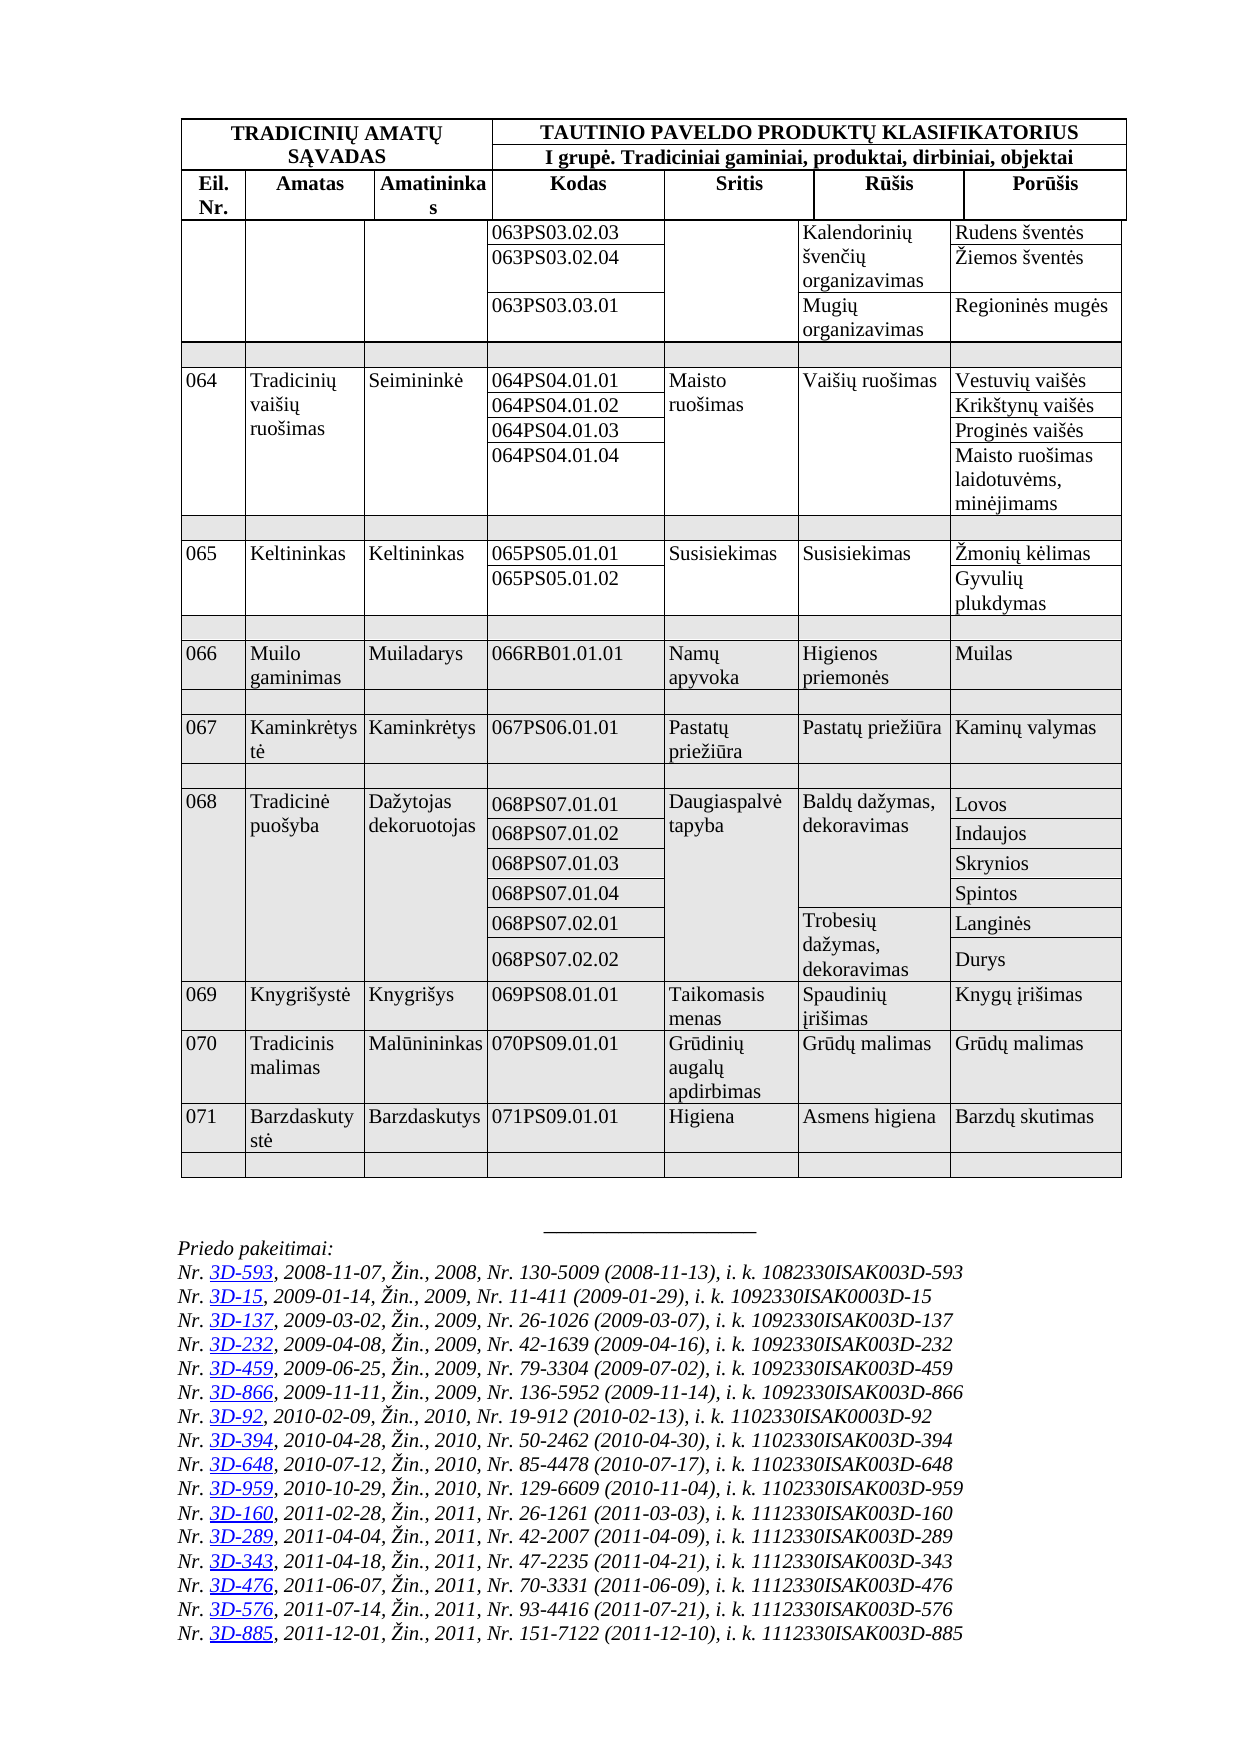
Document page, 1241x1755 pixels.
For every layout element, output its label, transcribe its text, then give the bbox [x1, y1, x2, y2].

text _________________ [177, 1207, 1122, 1236]
table_cell 069PS08.01.01 [488, 982, 664, 1030]
table_cell [1122, 221, 1126, 244]
table_cell Žiemos šventės [951, 245, 1121, 292]
table_cell Tradicinių vaišių ruošimas [246, 368, 364, 515]
table_cell Keltininkas [246, 541, 364, 614]
text Nr. 3D-289, 2011-04-04, Žin., 2011, Nr. 42-2007 (2011-04-09), i. k. 1112330ISAK003D-289 [177, 1524, 1122, 1548]
table_cell [365, 1153, 487, 1177]
table_cell Knygų įrišimas [951, 982, 1121, 1030]
table_cell [1122, 1103, 1126, 1152]
table_cell [1122, 367, 1126, 392]
table_cell Lovos [951, 789, 1121, 818]
table_cell [1122, 565, 1126, 614]
table_cell [1122, 515, 1126, 540]
table_cell Tradicinė puošyba [246, 789, 364, 981]
table_cell Maisto ruošimas [665, 368, 798, 515]
table_cell 066 [182, 641, 245, 689]
table_cell 068PS07.01.02 [488, 819, 664, 848]
table_cell Vaišių ruošimas [799, 368, 950, 515]
table_cell 064PS04.01.04 [488, 443, 664, 515]
table_cell [665, 690, 798, 714]
table_cell Kalendorinių švenčių organizavimas [799, 221, 950, 292]
text Nr. 3D-959, 2010-10-29, Žin., 2010, Nr. 129-6609 (2010-11-04), i. k. 1102330ISAK003D-959 [177, 1476, 1122, 1500]
table_cell Amatas [246, 171, 374, 219]
table_cell [1122, 981, 1126, 1030]
table_cell [799, 616, 950, 639]
text Nr. 3D-593, 2008-11-07, Žin., 2008, Nr. 130-5009 (2008-11-13), i. k. 1082330ISAK003D-593 [177, 1260, 1122, 1284]
table_cell [665, 343, 798, 367]
table_cell [1122, 788, 1126, 818]
table_cell 068PS07.01.04 [488, 879, 664, 907]
table_cell [182, 1153, 245, 1177]
table_cell Trobesių dažymas, dekoravimas [799, 908, 950, 981]
table_cell Kaminų valymas [951, 715, 1121, 763]
table_cell 068PS07.02.02 [488, 938, 664, 981]
text Nr. 3D-15, 2009-01-14, Žin., 2009, Nr. 11-411 (2009-01-29), i. k. 1092330ISAK0003D-15 [177, 1284, 1122, 1308]
table_cell 065PS05.01.02 [488, 566, 664, 614]
table_cell 067 [182, 715, 245, 763]
table_cell Kodas [493, 171, 664, 219]
table_cell 067PS06.01.01 [488, 715, 664, 763]
table_cell 070 [182, 1031, 245, 1103]
table_cell [1122, 615, 1126, 639]
table_cell [799, 516, 950, 540]
table_cell [1122, 244, 1126, 292]
table_cell Namų apyvoka [665, 641, 798, 689]
table_cell [1122, 392, 1126, 417]
table_cell Knygrišys [365, 982, 487, 1030]
table_header TRADICINIŲ AMATŲ SĄVADAS [182, 120, 492, 169]
table_cell Taikomasis menas [665, 982, 798, 1030]
table_cell Pastatų priežiūra [799, 715, 950, 763]
table_cell Skrynios [951, 849, 1121, 877]
table_cell [665, 221, 798, 341]
table_cell [488, 516, 664, 540]
table_cell [246, 343, 364, 367]
table_cell 068PS07.01.03 [488, 849, 664, 877]
table_cell [246, 690, 364, 714]
table_cell [246, 764, 364, 788]
table_cell 068PS07.02.01 [488, 908, 664, 937]
table_cell [488, 690, 664, 714]
table_cell 068PS07.01.01 [488, 789, 664, 818]
table_cell [488, 764, 664, 788]
table_cell [1122, 1030, 1126, 1103]
table_cell Indaujos [951, 819, 1121, 848]
table_cell [182, 616, 245, 639]
table_cell [1122, 1152, 1126, 1177]
text Nr. 3D-885, 2011-12-01, Žin., 2011, Nr. 151-7122 (2011-12-10), i. k. 1112330ISAK003D-885 [177, 1621, 1122, 1645]
table_cell [1122, 907, 1126, 937]
table_cell [1122, 640, 1126, 689]
table_cell 064PS04.01.02 [488, 393, 664, 417]
table_cell Amatininkas [375, 171, 492, 219]
text Nr. 3D-137, 2009-03-02, Žin., 2009, Nr. 26-1026 (2009-03-07), i. k. 1092330ISAK003D-137 [177, 1308, 1122, 1332]
table_cell Baldų dažymas, dekoravimas [799, 789, 950, 907]
table_cell [1122, 818, 1126, 848]
table_cell Vestuvių vaišės [951, 368, 1121, 392]
table_cell [182, 764, 245, 788]
text Priedo pakeitimai: [177, 1236, 1122, 1260]
table_cell 063PS03.02.04 [488, 245, 664, 292]
table_cell [799, 1153, 950, 1177]
table_cell Barzdaskutystė [246, 1104, 364, 1152]
table_cell 064 [182, 368, 245, 515]
table_cell Seimininkė [365, 368, 487, 515]
table_cell [665, 516, 798, 540]
table_cell [488, 1153, 664, 1177]
table_cell Sritis [665, 171, 813, 219]
table_cell Mugių organizavimas [799, 293, 950, 341]
table_cell [799, 343, 950, 367]
table_cell [951, 616, 1121, 639]
table_cell Proginės vaišės [951, 418, 1121, 442]
text Nr. 3D-394, 2010-04-28, Žin., 2010, Nr. 50-2462 (2010-04-30), i. k. 1102330ISAK003D-394 [177, 1428, 1122, 1452]
table_cell Pastatų priežiūra [665, 715, 798, 763]
table_cell Malūnininkas [365, 1031, 487, 1103]
table_cell Kaminkrėtys [365, 715, 487, 763]
table_cell 064PS04.01.01 [488, 368, 664, 392]
table_cell [799, 764, 950, 788]
table_cell 065PS05.01.01 [488, 541, 664, 565]
text Nr. 3D-476, 2011-06-07, Žin., 2011, Nr. 70-3331 (2011-06-09), i. k. 1112330ISAK003D-476 [177, 1573, 1122, 1597]
table_cell Gyvulių plukdymas [951, 566, 1121, 614]
table_cell [1122, 540, 1126, 565]
table_cell [1122, 417, 1126, 442]
table_cell Grūdų malimas [799, 1031, 950, 1103]
table_cell [951, 690, 1121, 714]
table_cell Higienos priemonės [799, 641, 950, 689]
table_cell [799, 690, 950, 714]
table_cell [1122, 937, 1126, 981]
table_cell [182, 690, 245, 714]
table_cell Dažytojas dekoruotojas [365, 789, 487, 981]
table_cell Daugiaspalvė tapyba [665, 789, 798, 981]
table_cell [951, 343, 1121, 367]
table_cell 069 [182, 982, 245, 1030]
table_cell Asmens higiena [799, 1104, 950, 1152]
table_cell Barzdų skutimas [951, 1104, 1121, 1152]
table_cell Spaudinių įrišimas [799, 982, 950, 1030]
text Nr. 3D-648, 2010-07-12, Žin., 2010, Nr. 85-4478 (2010-07-17), i. k. 1102330ISAK003D-648 [177, 1452, 1122, 1476]
table_cell Muiladarys [365, 641, 487, 689]
table_cell 068 [182, 789, 245, 981]
table_cell 063PS03.03.01 [488, 293, 664, 341]
table_cell [365, 516, 487, 540]
text Nr. 3D-343, 2011-04-18, Žin., 2011, Nr. 47-2235 (2011-04-21), i. k. 1112330ISAK003D-343 [177, 1548, 1122, 1573]
table_cell [488, 616, 664, 639]
table_cell 071PS09.01.01 [488, 1104, 664, 1152]
table_cell 063PS03.02.03 [488, 221, 664, 244]
table_cell Maisto ruošimas laidotuvėms, minėjimams [951, 443, 1121, 515]
table_header TAUTINIO PAVELDO PRODUKTŲ KLASIFIKATORIUS [493, 120, 1126, 144]
table_cell [1122, 341, 1126, 367]
table_cell [365, 690, 487, 714]
table_cell [246, 1153, 364, 1177]
table_cell [665, 764, 798, 788]
table_cell [1122, 763, 1126, 788]
table_cell Regioninės mugės [951, 293, 1121, 341]
table_cell [951, 1153, 1121, 1177]
text Nr. 3D-459, 2009-06-25, Žin., 2009, Nr. 79-3304 (2009-07-02), i. k. 1092330ISAK003D-459 [177, 1356, 1122, 1380]
table_cell Kaminkrėtystė [246, 715, 364, 763]
table_cell Grūdų malimas [951, 1031, 1121, 1103]
table_cell [665, 1153, 798, 1177]
table_cell [182, 343, 245, 367]
table_cell Porūšis [965, 171, 1126, 219]
table_cell [182, 516, 245, 540]
table_cell Durys [951, 938, 1121, 981]
text Nr. 3D-92, 2010-02-09, Žin., 2010, Nr. 19-912 (2010-02-13), i. k. 1102330ISAK0003D-92 [177, 1404, 1122, 1428]
table_cell [1122, 689, 1126, 714]
table_cell Keltininkas [365, 541, 487, 614]
table_cell [182, 221, 245, 341]
table_cell [488, 343, 664, 367]
text Nr. 3D-576, 2011-07-14, Žin., 2011, Nr. 93-4416 (2011-07-21), i. k. 1112330ISAK003D-576 [177, 1597, 1122, 1621]
table_cell Knygrišystė [246, 982, 364, 1030]
table_cell 071 [182, 1104, 245, 1152]
table_cell [365, 221, 487, 341]
table_cell Spintos [951, 879, 1121, 907]
table_cell [665, 616, 798, 639]
table_cell [246, 516, 364, 540]
table_cell Krikštynų vaišės [951, 393, 1121, 417]
table_cell [365, 616, 487, 639]
table_cell [365, 764, 487, 788]
table_cell Grūdinių augalų apdirbimas [665, 1031, 798, 1103]
text Nr. 3D-232, 2009-04-08, Žin., 2009, Nr. 42-1639 (2009-04-16), i. k. 1092330ISAK003D-232 [177, 1332, 1122, 1356]
table_cell Muilas [951, 641, 1121, 689]
table_cell 070PS09.01.01 [488, 1031, 664, 1103]
table_cell Muilo gaminimas [246, 641, 364, 689]
table_cell Tradicinis malimas [246, 1031, 364, 1103]
table_cell Susisiekimas [799, 541, 950, 614]
table_cell [246, 616, 364, 639]
table_cell Rudens šventės [951, 221, 1121, 244]
table_cell Barzdaskutys [365, 1104, 487, 1152]
text Nr. 3D-160, 2011-02-28, Žin., 2011, Nr. 26-1261 (2011-03-03), i. k. 1112330ISAK003D-160 [177, 1500, 1122, 1524]
table_cell [951, 764, 1121, 788]
table_cell Žmonių kėlimas [951, 541, 1121, 565]
table_cell Susisiekimas [665, 541, 798, 614]
table_cell Rūšis [815, 171, 963, 219]
table_cell [365, 343, 487, 367]
table_cell I grupė. Tradiciniai gaminiai, produktai, dirbiniai, objektai [493, 145, 1126, 169]
table_cell 064PS04.01.03 [488, 418, 664, 442]
table_cell Langinės [951, 908, 1121, 937]
table_cell [1122, 714, 1126, 763]
table_cell [1122, 442, 1126, 515]
table_cell Higiena [665, 1104, 798, 1152]
text Nr. 3D-866, 2009-11-11, Žin., 2009, Nr. 136-5952 (2009-11-14), i. k. 1092330ISAK003D-866 [177, 1380, 1122, 1404]
table_cell [1122, 848, 1126, 877]
table_cell [1122, 292, 1126, 341]
table_cell 066RB01.01.01 [488, 641, 664, 689]
table_cell [951, 516, 1121, 540]
table_cell 065 [182, 541, 245, 614]
table_cell [246, 221, 364, 341]
table_cell [1122, 878, 1126, 907]
table_cell Eil. Nr. [182, 171, 245, 219]
